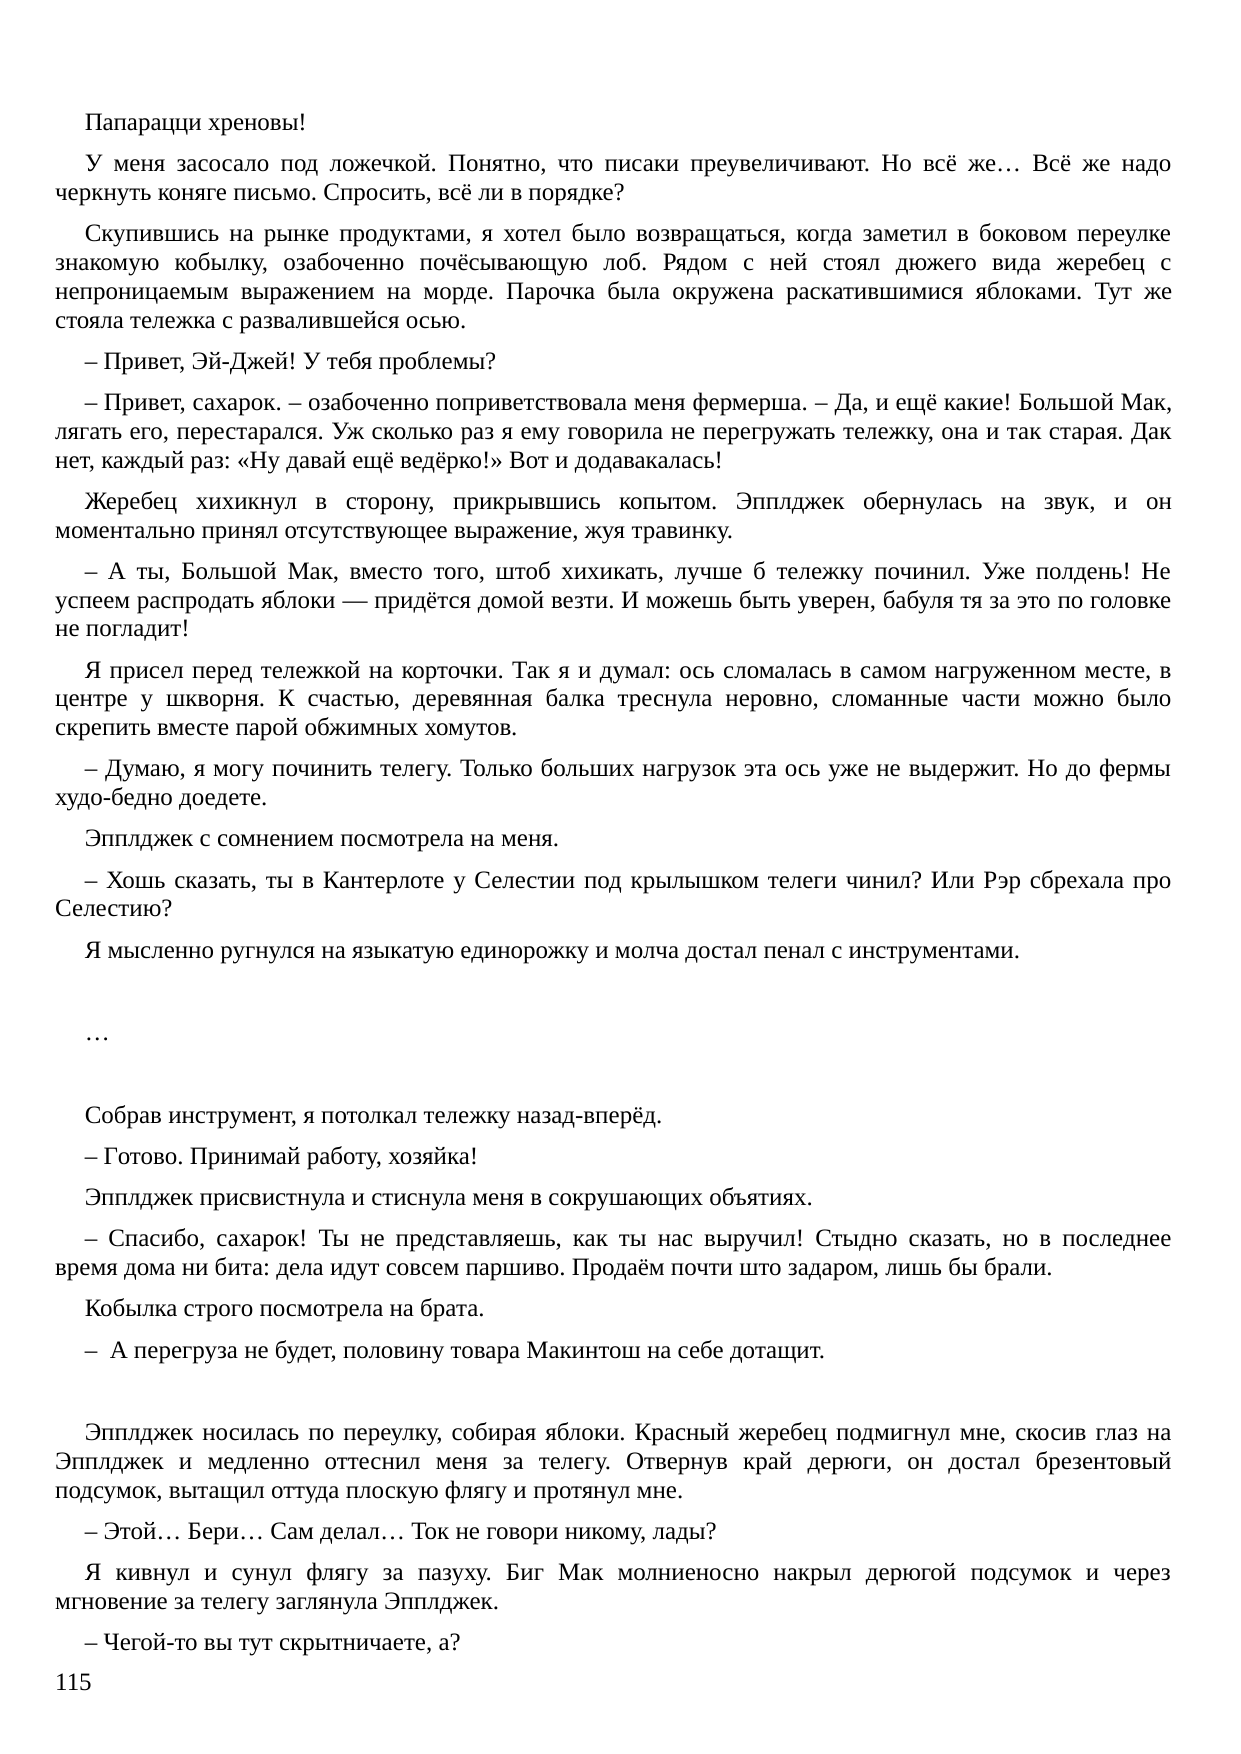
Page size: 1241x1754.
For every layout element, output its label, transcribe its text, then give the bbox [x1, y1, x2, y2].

text Эпплджек носилась по переулку, собирая яблоки. Красный жеребец подмигнул мне, скосив глаз на Эпплджек и медленно оттеснил меня за телегу. Отвернув край дерюги, он достал брезентовый подсумок, вытащил оттуда плоскую флягу и протянул мне. [55, 1417, 1173, 1503]
text Эпплджек с сомнением посмотрела на меня. [55, 823, 1173, 852]
text … [55, 1017, 1173, 1046]
text Кобылка строго посмотрела на брата. [55, 1293, 1173, 1322]
text Эпплджек присвистнула и стиснула меня в сокрушающих объятиях. [55, 1182, 1173, 1211]
text – Спасибо, сахарок! Ты не представляешь, как ты нас выручил! Стыдно сказать, но в последнее время дома ни бита: дела идут совсем паршиво. Продаём почти што задаром, лишь бы брали. [55, 1223, 1173, 1281]
text Скупившись на рынке продуктами, я хотел было возвращаться, когда заметил в боковом переулке знакомую кобылку, озабоченно почёсывающую лоб. Рядом с ней стоял дюжего вида жеребец с непроницаемым выражением на морде. Парочка была окружена раскатившимися яблоками. Тут же стояла тележка с развалившейся осью. [55, 218, 1173, 333]
text – А ты, Большой Мак, вместо того, штоб хихикать, лучше б тележку починил. Уже полдень! Не успеем распродать яблоки — придётся домой везти. И можешь быть уверен, бабуля тя за это по головке не погладит! [55, 556, 1173, 642]
text – Думаю, я могу починить телегу. Только больших нагрузок эта ось уже не выдержит. Но до фермы худо-бедно доедете. [55, 753, 1173, 811]
text У меня засосало под ложечкой. Понятно, что писаки преувеличивают. Но всё же… Всё же надо черкнуть коняге письмо. Спросить, всё ли в порядке? [55, 148, 1173, 206]
text – Привет, сахарок. – озабоченно поприветствовала меня фермерша. – Да, и ещё какие! Большой Мак, лягать его, перестарался. Уж сколько раз я ему говорила не перегружать тележку, она и так старая. Дак нет, каждый раз: «Ну давай ещё ведёрко!» Вот и додавакалась! [55, 387, 1173, 473]
text Я присел перед тележкой на корточки. Так я и думал: ось сломалась в самом нагруженном месте, в центре у шкворня. К счастью, деревянная балка треснула неровно, сломанные части можно было скрепить вместе парой обжимных хомутов. [55, 655, 1173, 741]
text – Привет, Эй-Джей! У тебя проблемы? [55, 346, 1173, 375]
text Я мысленно ругнулся на языкатую единорожку и молча достал пенал с инструментами. [55, 935, 1173, 963]
text – Готово. Принимай работу, хозяйка! [55, 1141, 1173, 1170]
text – Этой… Бери… Сам делал… Ток не говори никому, лады? [55, 1516, 1173, 1545]
text Собрав инструмент, я потолкал тележку назад-вперёд. [55, 1100, 1173, 1128]
text Папарацци хреновы! [55, 107, 1173, 136]
text – Чегой-то вы тут скрытничаете, а? [55, 1627, 1173, 1656]
text – А перегруза не будет, половину товара Макинтош на себе дотащит. [55, 1335, 1173, 1363]
text – Хошь сказать, ты в Кантерлоте у Селестии под крылышком телеги чинил? Или Рэр сбрехала про Селестию? [55, 865, 1173, 922]
text Я кивнул и сунул флягу за пазуху. Биг Мак молниеносно накрыл дерюгой подсумок и через мгновение за телегу заглянула Эпплджек. [55, 1557, 1173, 1615]
text Жеребец хихикнул в сторону, прикрывшись копытом. Эпплджек обернулась на звук, и он моментально принял отсутствующее выражение, жуя травинку. [55, 486, 1173, 543]
